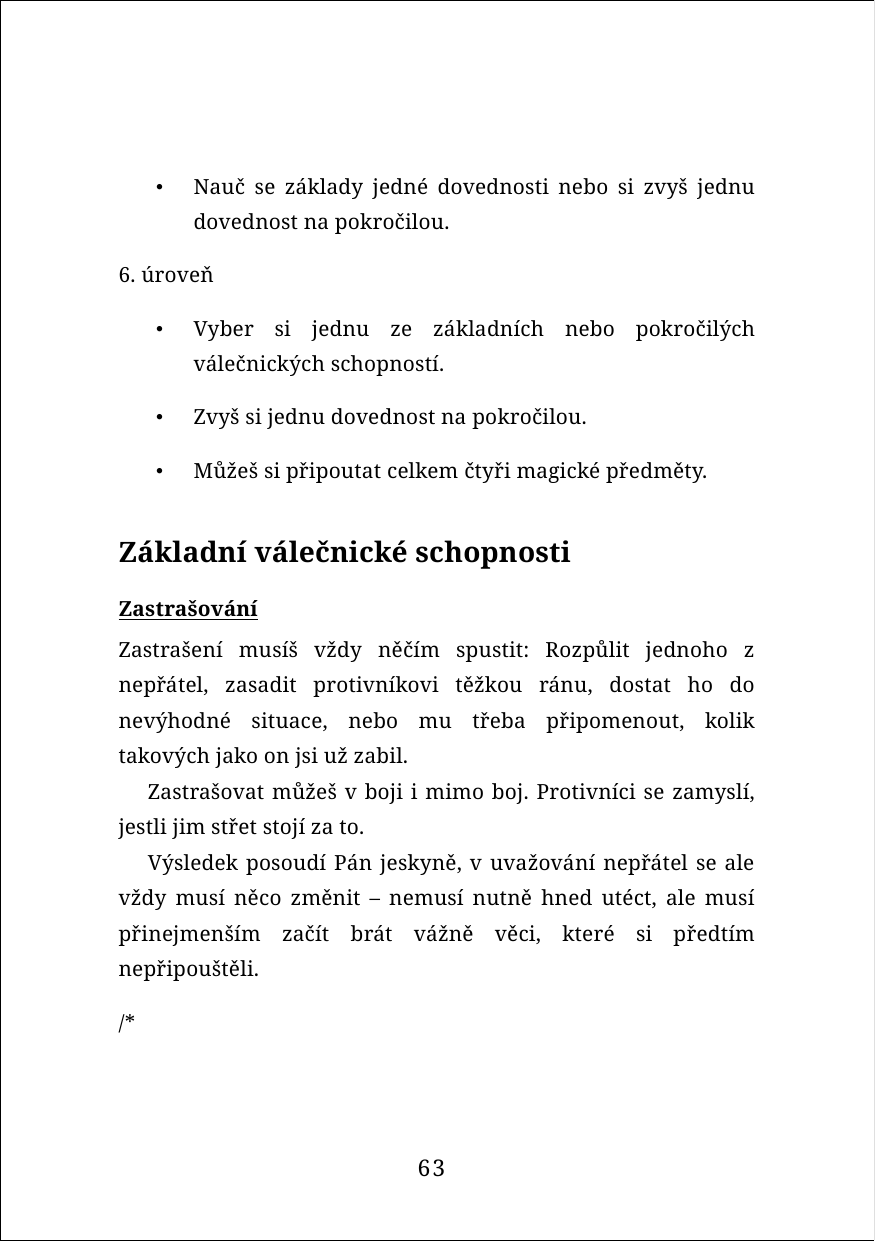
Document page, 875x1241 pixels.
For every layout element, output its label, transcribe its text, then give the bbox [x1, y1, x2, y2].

list Nauč se základy jedné dovednosti nebo si zvyš jednu dovednost na pokročilou. [156, 172, 756, 236]
subtitle Zastrašování [118, 594, 756, 623]
list Zvyš si jednu dovednost na pokročilou. [156, 402, 756, 431]
list Vyber si jednu ze základních nebo pokročilých válečnických schopností. [156, 314, 756, 378]
list Můžeš si připoutat celkem čtyři magické předměty. [156, 456, 756, 484]
text 6. úroveň [118, 261, 756, 289]
subtitle Základní válečnické schopnosti [118, 533, 756, 571]
text /* [118, 1008, 756, 1036]
text Zastrašení musíš vždy něčím spustit: Rozpůlit jednoho z nepřátel, zasadit protivníkovi těžkou ránu, dostat ho do nevýhodné situace, nebo mu třeba připomenout, kolik takových jako on jsi už zabil. Zastrašovat můžeš v boji i mimo boj. Protivníci se zamyslí, jestli jim střet stojí za to. Výsledek posoudí Pán jeskyně, v uvažování nepřátel se ale vždy musí něco změnit – nemusí nutně hned utéct, ale musí přinejmenším začít brát vážně věci, které si předtím nepřipouštěli. [118, 635, 756, 983]
